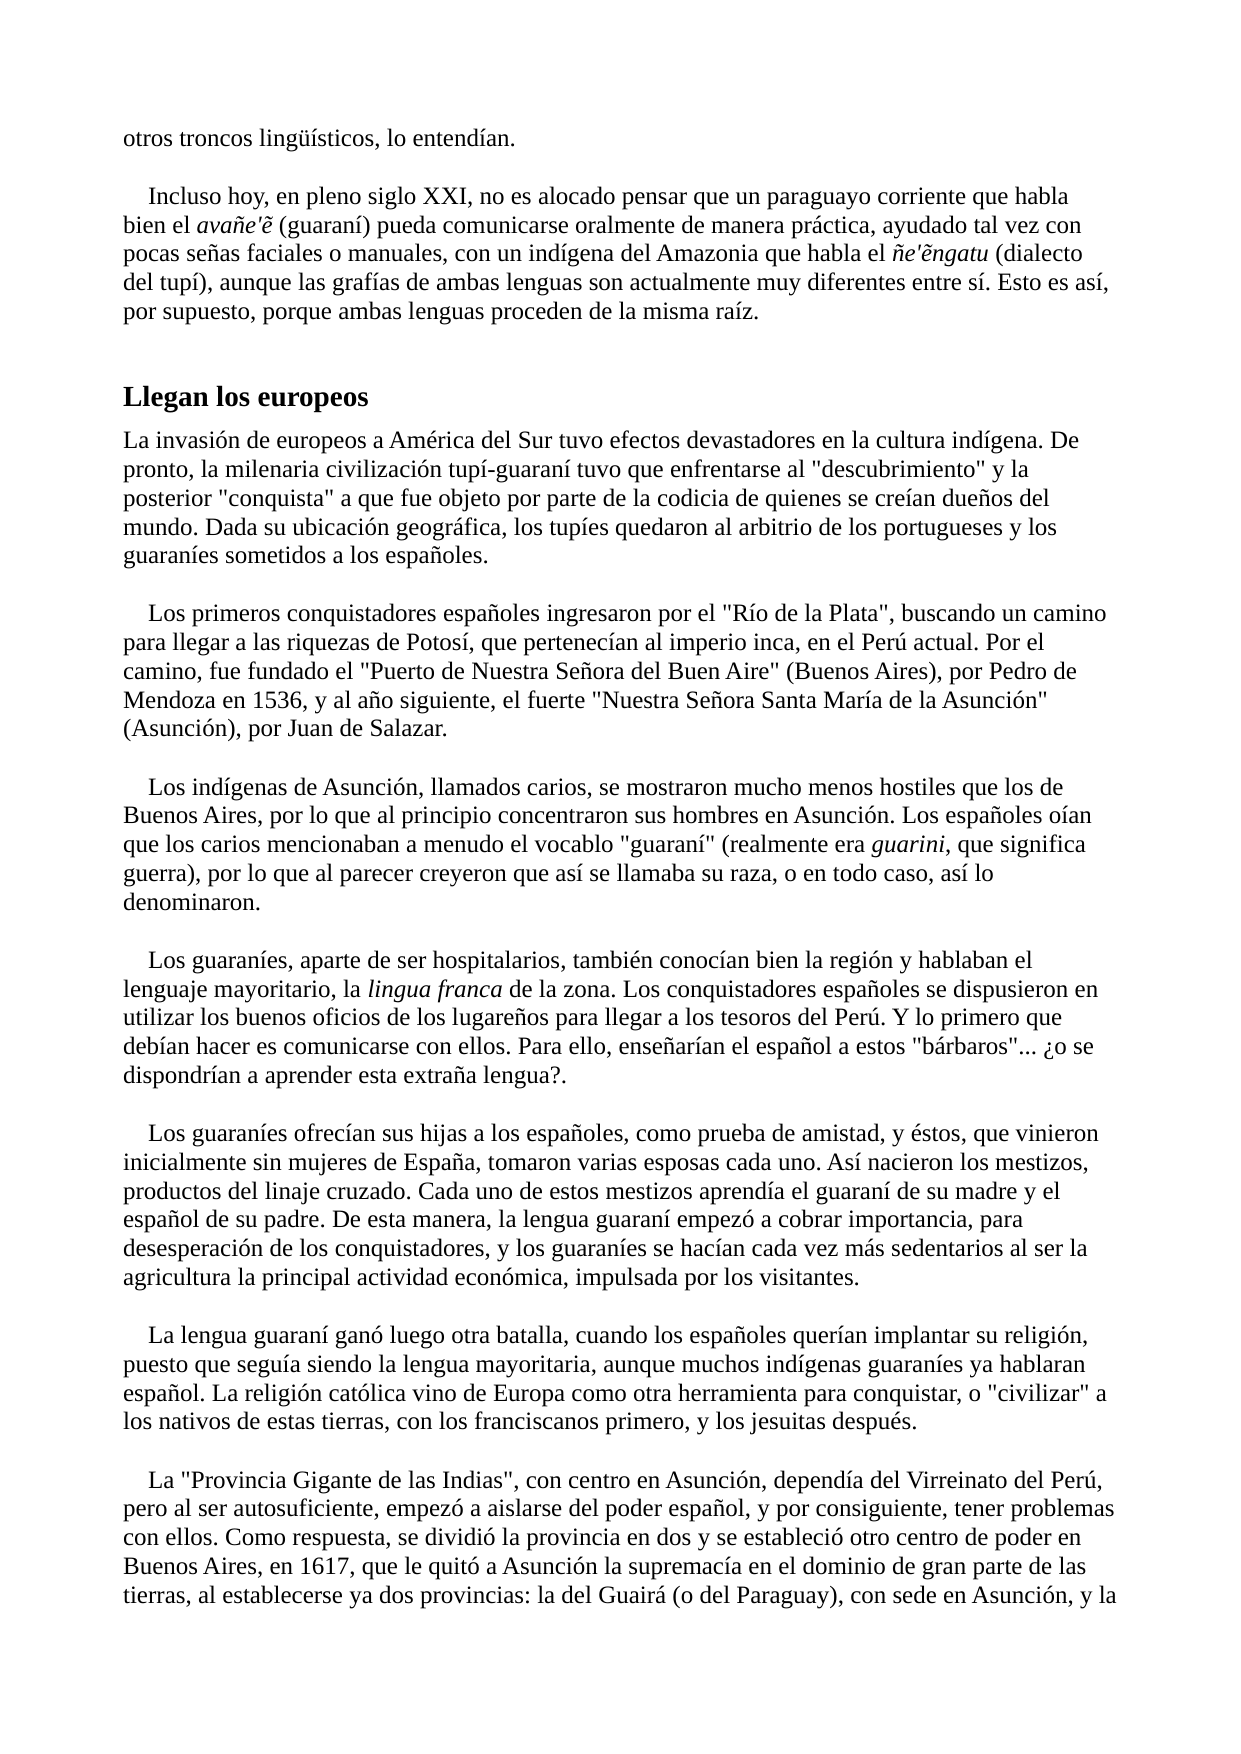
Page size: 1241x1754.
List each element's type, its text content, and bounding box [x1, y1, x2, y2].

table_header otros troncos lingüísticos, lo entendían. Incluso hoy, en pleno siglo XXI, no es alocado pensar que un paraguayo corriente que habla bien el avañe'ẽ (guaraní) pueda comunicarse oralmente de manera práctica, ayudado tal vez con pocas señas faciales o manuales, con un indígena del Amazonia que habla el ñe'ẽngatu (dialecto del tupí), aunque las grafías de ambas lenguas son actualmente muy diferentes entre sí. Esto es así, por supuesto, porque ambas lenguas proceden de la misma raíz. Llegan los europeos La invasión de europeos a América del Sur tuvo efectos devastadores en la cultura indígena. De pronto, la milenaria civilización tupí-guaraní tuvo que enfrentarse al "descubrimiento" y la posterior "conquista" a que fue objeto por parte de la codicia de quienes se creían dueños del mundo. Dada su ubicación geográfica, los tupíes quedaron al arbitrio de los portugueses y los guaraníes sometidos a los españoles. Los primeros conquistadores españoles ingresaron por el "Río de la Plata", buscando un camino para llegar a las riquezas de Potosí, que pertenecían al imperio inca, en el Perú actual. Por el camino, fue fundado el "Puerto de Nuestra Señora del Buen Aire" (Buenos Aires), por Pedro de Mendoza en 1536, y al año siguiente, el fuerte "Nuestra Señora Santa María de la Asunción" (Asunción), por Juan de Salazar. Los indígenas de Asunción, llamados carios, se mostraron mucho menos hostiles que los de Buenos Aires, por lo que al principio concentraron sus hombres en Asunción. Los españoles oían que los carios mencionaban a menudo el vocablo "guaraní" (realmente era guarini, que significa guerra), por lo que al parecer creyeron que así se llamaba su raza, o en todo caso, así lo denominaron. Los guaraníes, aparte de ser hospitalarios, también conocían bien la región y hablaban el lenguaje mayoritario, la lingua franca de la zona. Los conquistadores españoles se dispusieron en utilizar los buenos oficios de los lugareños para llegar a los tesoros del Perú. Y lo primero que debían hacer es comunicarse con ellos. Para ello, enseñarían el español a estos "bárbaros"... ¿o se dispondrían a aprender esta extraña lengua?. Los guaraníes ofrecían sus hijas a los españoles, como prueba de amistad, y éstos, que vinieron inicialmente sin mujeres de España, tomaron varias esposas cada uno. Así nacieron los mestizos, productos del linaje cruzado. Cada uno de estos mestizos aprendía el guaraní de su madre y el español de su padre. De esta manera, la lengua guaraní empezó a cobrar importancia, para desesperación de los conquistadores, y los guaraníes se hacían cada vez más sedentarios al ser la agricultura la principal actividad económica, impulsada por los visitantes. La lengua guaraní ganó luego otra batalla, cuando los españoles querían implantar su religión, puesto que seguía siendo la lengua mayoritaria, aunque muchos indígenas guaraníes ya hablaran español. La religión católica vino de Europa como otra herramienta para conquistar, o "civilizar" a los nativos de estas tierras, con los franciscanos primero, y los jesuitas después. La "Provincia Gigante de las Indias", con centro en Asunción, dependía del Virreinato del Perú, pero al ser autosuficiente, empezó a aislarse del poder español, y por consiguiente, tener problemas con ellos. Como respuesta, se dividió la provincia en dos y se estableció otro centro de poder en Buenos Aires, en 1617, que le quitó a Asunción la supremacía en el dominio de gran parte de las tierras, al establecerse ya dos provincias: la del Guairá (o del Paraguay), con sede en Asunción, y la [118, 118, 1122, 1613]
